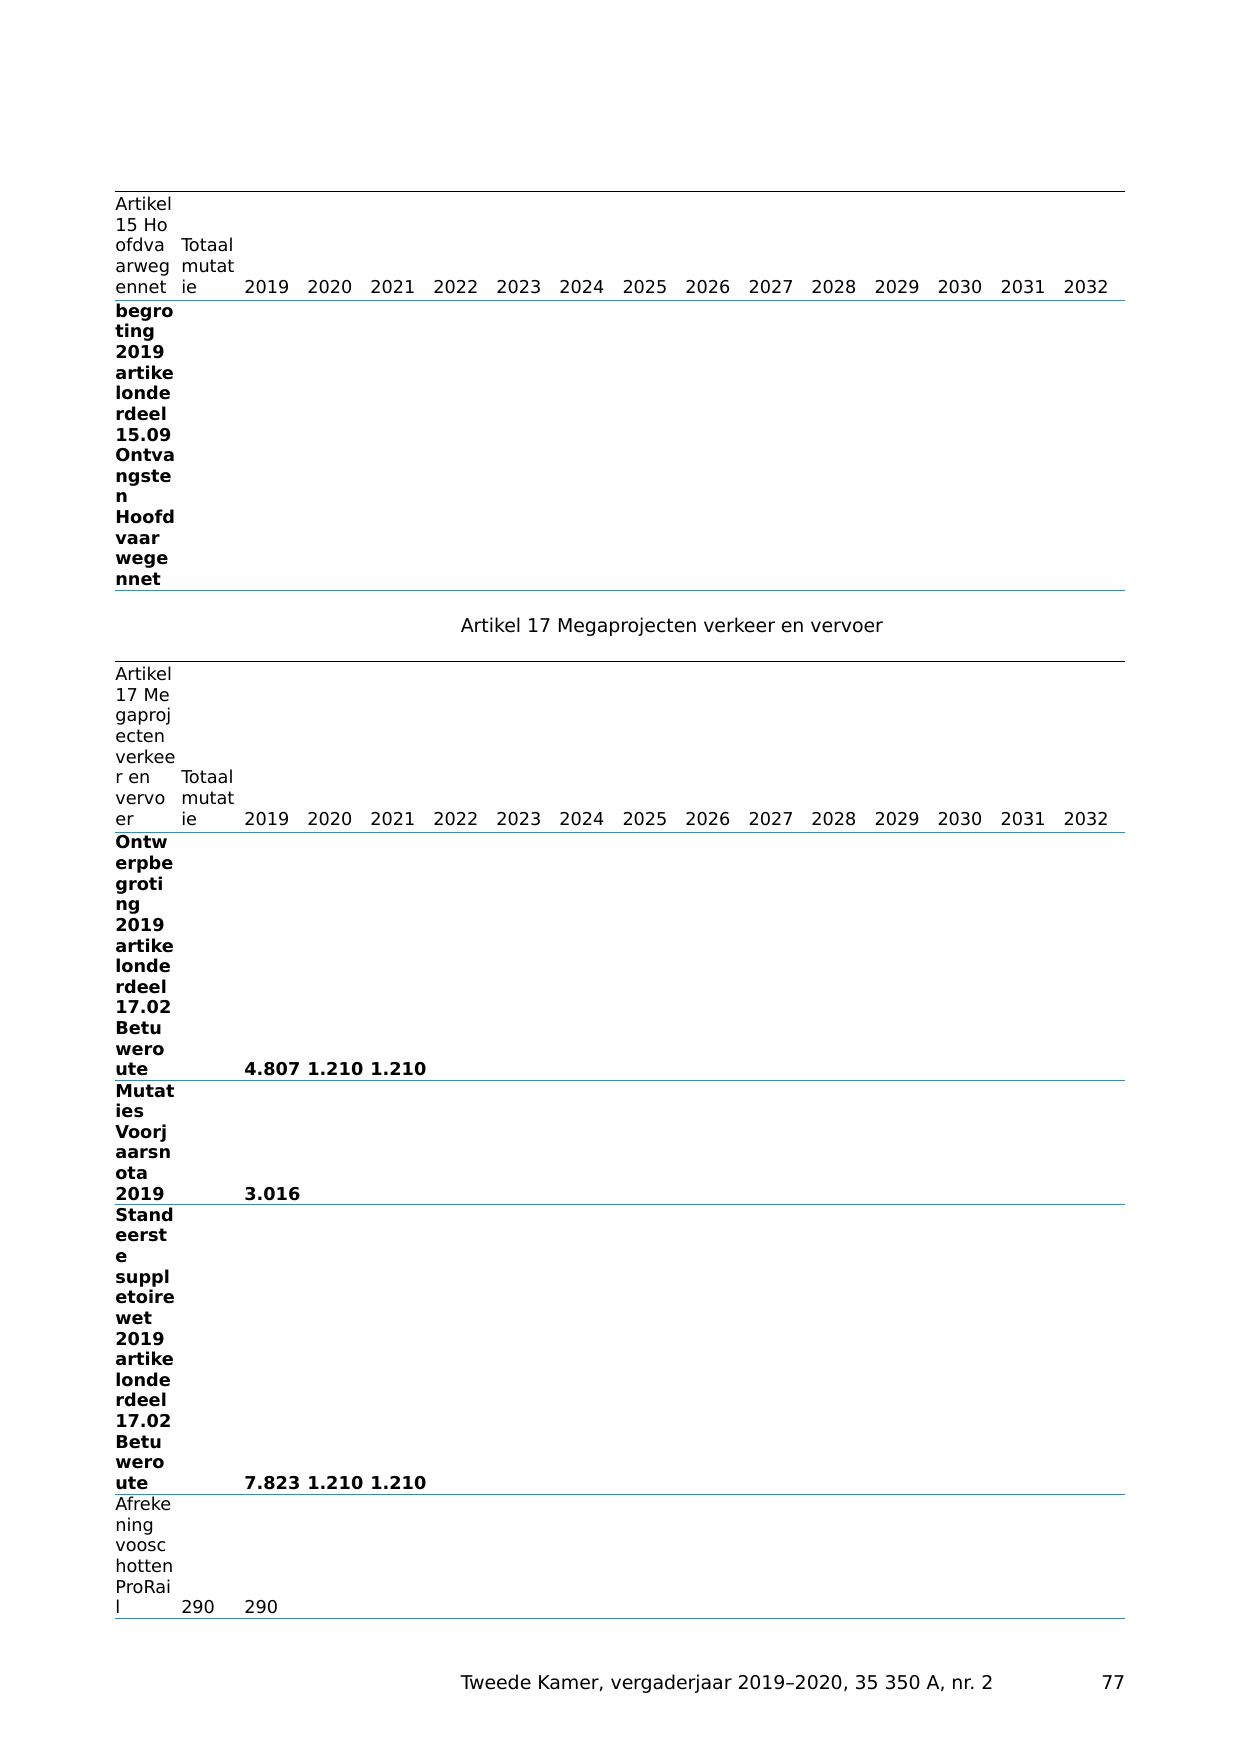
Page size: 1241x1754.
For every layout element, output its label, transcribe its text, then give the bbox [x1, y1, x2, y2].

table_cell 3.016 [241, 1081, 304, 1204]
table_header 2029 [871, 662, 934, 832]
table_cell [178, 833, 241, 1080]
table_cell [998, 1081, 1060, 1204]
table_cell [367, 1495, 430, 1618]
table_cell [998, 1495, 1060, 1618]
table_header 2031 [998, 662, 1060, 832]
table_cell [871, 1081, 934, 1204]
table_cell [745, 301, 808, 589]
table_header 2024 [556, 192, 619, 300]
table_cell [934, 301, 997, 589]
table_header 2022 [430, 662, 493, 832]
table_cell [178, 301, 241, 589]
table_header 2031 [998, 192, 1060, 300]
table_cell [556, 1081, 619, 1204]
title Artikel 17 Megaprojecten verkeer en vervoer [461, 615, 1125, 637]
table_cell [871, 301, 934, 589]
table_cell [178, 1081, 241, 1204]
table_header 2030 [934, 192, 997, 300]
table_cell [998, 1205, 1060, 1493]
table_cell [619, 1081, 682, 1204]
table_cell [619, 833, 682, 1080]
table_cell [934, 833, 997, 1080]
table_cell [682, 1081, 745, 1204]
table_header 2027 [745, 192, 808, 300]
table_cell [682, 1205, 745, 1493]
table_cell [493, 1081, 556, 1204]
table_cell [493, 833, 556, 1080]
table_cell [430, 301, 493, 589]
table_cell [430, 1205, 493, 1493]
table_cell [1060, 1205, 1125, 1493]
table_cell [1060, 1081, 1125, 1204]
table_cell Afrekening vooschotten ProRail [115, 1495, 178, 1618]
table_cell [304, 1081, 367, 1204]
table_cell [241, 301, 304, 589]
table_cell [1060, 301, 1125, 589]
table_cell 1.210 [367, 1205, 430, 1493]
table_cell [998, 301, 1060, 589]
table_cell [430, 1081, 493, 1204]
table_cell [367, 301, 430, 589]
table_header 2024 [556, 662, 619, 832]
table_header Artikel 17 Megaprojecten verkeer en vervoer [115, 662, 178, 832]
table_cell 4.807 [241, 833, 304, 1080]
table_cell Stand eerste suppletoire wet 2019 artikelonderdeel 17.02 Betuweroute [115, 1205, 178, 1493]
table_cell [493, 1495, 556, 1618]
table_cell [556, 301, 619, 589]
table_cell [556, 833, 619, 1080]
table_cell [178, 1205, 241, 1493]
table_header 2021 [367, 192, 430, 300]
table_cell [493, 301, 556, 589]
table_cell 290 [178, 1495, 241, 1618]
table_cell [871, 1495, 934, 1618]
table_cell 1.210 [304, 1205, 367, 1493]
table_cell [682, 301, 745, 589]
table_cell [745, 1081, 808, 1204]
table_header 2025 [619, 192, 682, 300]
table_header 2023 [493, 192, 556, 300]
table_cell [745, 833, 808, 1080]
table_cell [808, 1081, 871, 1204]
table_header 2026 [682, 192, 745, 300]
table_header 2027 [745, 662, 808, 832]
table_header 2026 [682, 662, 745, 832]
table_cell [934, 1205, 997, 1493]
table_cell [682, 833, 745, 1080]
table_cell [871, 1205, 934, 1493]
table_cell [367, 1081, 430, 1204]
table_header Totaal mutatie [178, 192, 241, 300]
table_cell 1.210 [304, 833, 367, 1080]
table_header 2032 [1060, 192, 1125, 300]
table_cell [745, 1205, 808, 1493]
table_cell [808, 1495, 871, 1618]
table_cell [745, 1495, 808, 1618]
table_header 2019 [241, 662, 304, 832]
table_header Totaal mutatie [178, 662, 241, 832]
table_cell [304, 1495, 367, 1618]
table_cell Mutaties Voorjaarsnota 2019 [115, 1081, 178, 1204]
table_cell [493, 1205, 556, 1493]
table_header Artikel 15 Hoofdvaarwegennet [115, 192, 178, 300]
table_cell [934, 1081, 997, 1204]
table_cell [556, 1495, 619, 1618]
table_header 2028 [808, 662, 871, 832]
table_header 2020 [304, 662, 367, 832]
table_cell [808, 1205, 871, 1493]
table_cell 7.823 [241, 1205, 304, 1493]
table_header 2032 [1060, 662, 1125, 832]
table_header 2022 [430, 192, 493, 300]
table_cell 1.210 [367, 833, 430, 1080]
table_cell [619, 301, 682, 589]
table_header 2020 [304, 192, 367, 300]
table_cell [682, 1495, 745, 1618]
table_cell [619, 1495, 682, 1618]
table_header 2025 [619, 662, 682, 832]
table_cell [934, 1495, 997, 1618]
table_header 2021 [367, 662, 430, 832]
table_cell Ontwerpbegroting 2019 artikelonderdeel 17.02 Betuweroute [115, 833, 178, 1080]
table_header 2028 [808, 192, 871, 300]
table_cell begroting 2019 artikelonderdeel 15.09 Ontvangsten Hoofdvaarwegennet [115, 301, 178, 589]
table_cell [1060, 833, 1125, 1080]
table_cell [430, 1495, 493, 1618]
table_cell [619, 1205, 682, 1493]
table_header 2023 [493, 662, 556, 832]
table_header 2019 [241, 192, 304, 300]
table_header 2029 [871, 192, 934, 300]
table_cell [556, 1205, 619, 1493]
table_header 2030 [934, 662, 997, 832]
table_cell 290 [241, 1495, 304, 1618]
table_cell [1060, 1495, 1125, 1618]
table_cell [871, 833, 934, 1080]
table_cell [304, 301, 367, 589]
table_cell [808, 833, 871, 1080]
table_cell [430, 833, 493, 1080]
table_cell [808, 301, 871, 589]
table_cell [998, 833, 1060, 1080]
